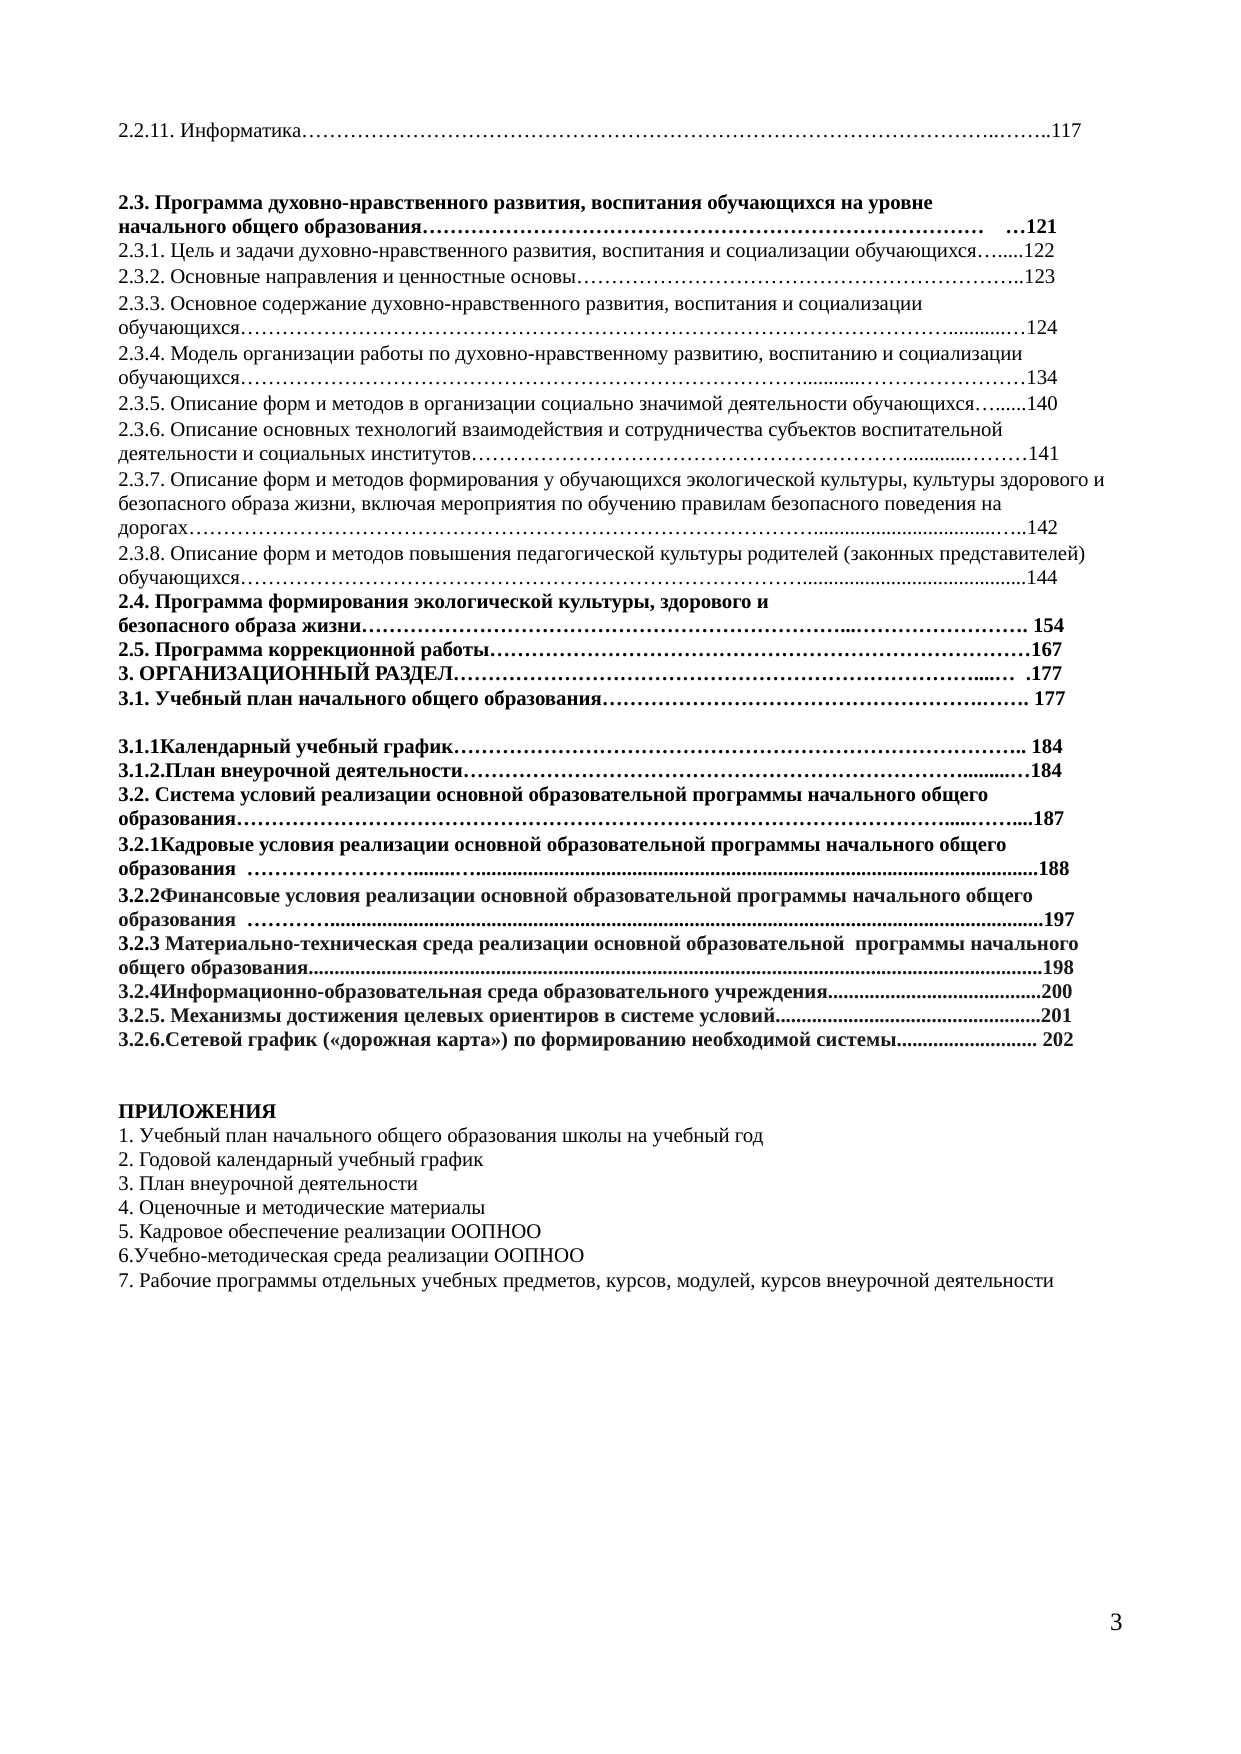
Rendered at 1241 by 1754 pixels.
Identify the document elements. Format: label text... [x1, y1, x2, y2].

text 3.2.4Информационно-образовательная среда образовательного учреждения.........................................200 [118, 979, 1122, 1003]
text 3.1.1Календарный учебный график……………………………………………………………………….. 184 [118, 733, 1122, 758]
text 4. Оценочные и методические материалы [118, 1195, 1122, 1219]
text 2.3.7. Описание форм и методов формирования у обучающихся экологической культуры, культуры здорового и безопасного образа жизни, включая мероприятия по обучению правилам безопасного поведения на дорогах………………………………………………………………………………...................................…..142 [118, 467, 1122, 539]
text 2.3.1. Цель и задачи духовно-нравственного развития, воспитания и социализации обучающихся….....122 [118, 238, 1122, 262]
text 1. Учебный план начального общего образования школы на учебный год [118, 1123, 1122, 1147]
text 2.3.2. Основные направления и ценностные основы………………………………………………………..123 [118, 264, 1122, 288]
text 3.1.2.План внеурочной деятельности……………………………………………………………….........…184 [118, 758, 1122, 782]
text 7. Рабочие программы отдельных учебных предметов, курсов, модулей, курсов внеурочной деятельности [118, 1267, 1122, 1292]
text 3.2.2Финансовые условия реализации основной образовательной программы начального общего образования ………….........................................................................................................................................197 [118, 882, 1122, 931]
text 3.2.3 Материально-техническая среда реализации основной образовательной программы начального общего образования.............................................................................................................................................198 [118, 931, 1122, 979]
text ПРИЛОЖЕНИЯ [118, 1099, 1122, 1123]
text 6.Учебно-методическая среда реализации ООПНОО [118, 1243, 1122, 1267]
text 3.2.6.Сетевой график («дорожная карта») по формированию необходимой системы........................... 202 [118, 1027, 1122, 1051]
text 2.2.11. Информатика………………………………………………………………………………………..……..117 [118, 118, 1122, 142]
text 2. Годовой календарный учебный график [118, 1147, 1122, 1171]
text 5. Кадровое обеспечение реализации ООПНОО [118, 1219, 1122, 1243]
text 2.3.3. Основное содержание духовно-нравственного развития, воспитания и социализации обучающихся…………………………………………………………………………………………...........…124 [118, 291, 1122, 339]
text 3.2.1Кадровые условия реализации основной образовательной программы начального общего образования ……………………........…............................................................................................................188 [118, 832, 1122, 880]
text 2.3.4. Модель организации работы по духовно-нравственному развитию, воспитанию и социализации обучающихся………………………………………………………………………...........……………………134 [118, 341, 1122, 389]
text 2.3.5. Описание форм и методов в организации социально значимой деятельности обучающихся…......140 [118, 391, 1122, 415]
text 2.5. Программа коррекционной работы……………………………………………………………………167 [118, 637, 1122, 661]
text безопасного образа жизни……………………………………………………………...……………………. 154 [118, 613, 1122, 637]
text 3.1. Учебный план начального общего образования……………………………………………….……. 177 [118, 685, 1122, 709]
text 2.4. Программа формирования экологической культуры, здорового и [118, 589, 1122, 613]
text 3. План внеурочной деятельности [118, 1171, 1122, 1195]
text 2.3. Программа духовно-нравственного развития, воспитания обучающихся на уровне начального общего образования……………………………………………………………………… …121 [118, 190, 1122, 238]
text 3. ОРГАНИЗАЦИОННЫЙ РАЗДЕЛ…………………………………………………………………....… .177 [118, 661, 1122, 685]
text 2.3.6. Описание основных технологий взаимодействия и сотрудничества субъектов воспитательной деятельности и социальных институтов………………………………………………………...........………141 [118, 417, 1122, 465]
text 3.2. Система условий реализации основной образовательной программы начального общего образования………………………………………………………………………………………….....……....187 [118, 782, 1122, 830]
text 2.3.8. Описание форм и методов повышения педагогической культуры родителей (законных представителей) обучающихся………………………………………………………………………...........................................144 [118, 541, 1122, 589]
text 3.2.5. Механизмы достижения целевых ориентиров в системе условий...................................................201 [118, 1003, 1122, 1027]
